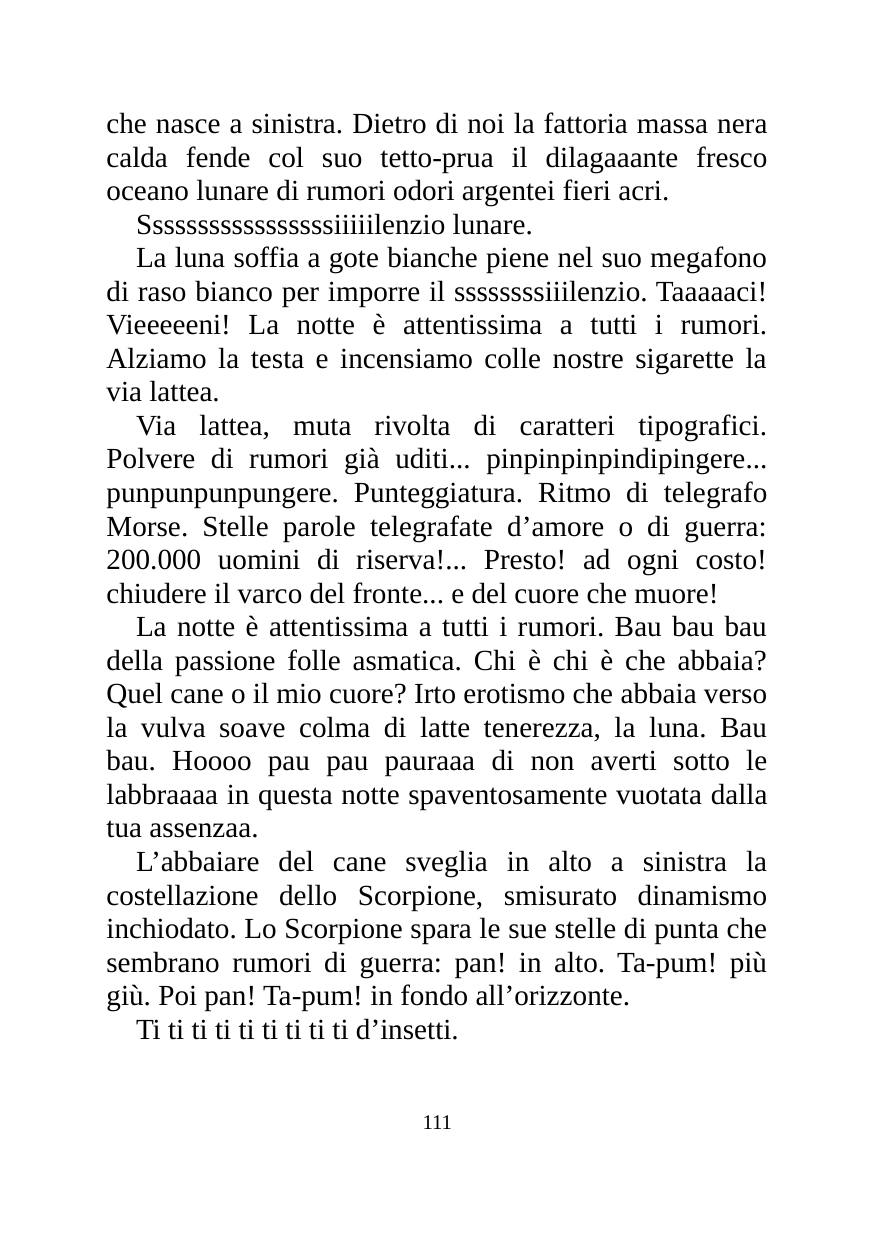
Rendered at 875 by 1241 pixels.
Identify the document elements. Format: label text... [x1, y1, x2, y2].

text Sssssssssssssssssiiiiilenzio lunare. [106, 207, 768, 240]
text L’abbaiare del cane sveglia in alto a sinistra la costellazione dello Scorpione, smisurato dinamismo inchiodato. Lo Scorpione spara le sue stelle di punta che sembrano rumori di guerra: pan! in alto. Ta-pum! più giù. Poi pan! Ta-pum! in fondo all’orizzonte. [106, 844, 768, 1012]
text La notte è attentissima a tutti i rumori. Bau bau bau della passione folle asmatica. Chi è chi è che abbaia? Quel cane o il mio cuore? Irto erotismo che abbaia verso la vulva soave colma di latte tenerezza, la luna. Bau bau. Hoooo pau pau pauraaa di non averti sotto le labbraaaa in questa notte spaventosamente vuotata dalla tua assenzaa. [106, 609, 768, 844]
text che nasce a sinistra. Dietro di noi la fattoria massa nera calda fende col suo tetto-prua il dilagaaante fresco oceano lunare di rumori odori argentei fieri acri. [106, 106, 768, 207]
text Ti ti ti ti ti ti ti ti ti d’insetti. [106, 1012, 768, 1045]
text La luna soffia a gote bianche piene nel suo megafono di raso bianco per imporre il ssssssssiiilenzio. Taaaaaci! Vieeeeeni! La notte è attentissima a tutti i rumori. Alziamo la testa e incensiamo colle nostre sigarette la via lattea. [106, 240, 768, 408]
text Via lattea, muta rivolta di caratteri tipografici. Polvere di rumori già uditi... pinpinpinpindipingere... punpunpunpungere. Punteggiatura. Ritmo di telegrafo Morse. Stelle parole telegrafate d’amore o di guerra: 200.000 uomini di riserva!... Presto! ad ogni costo! chiudere il varco del fronte... e del cuore che muore! [106, 408, 768, 609]
